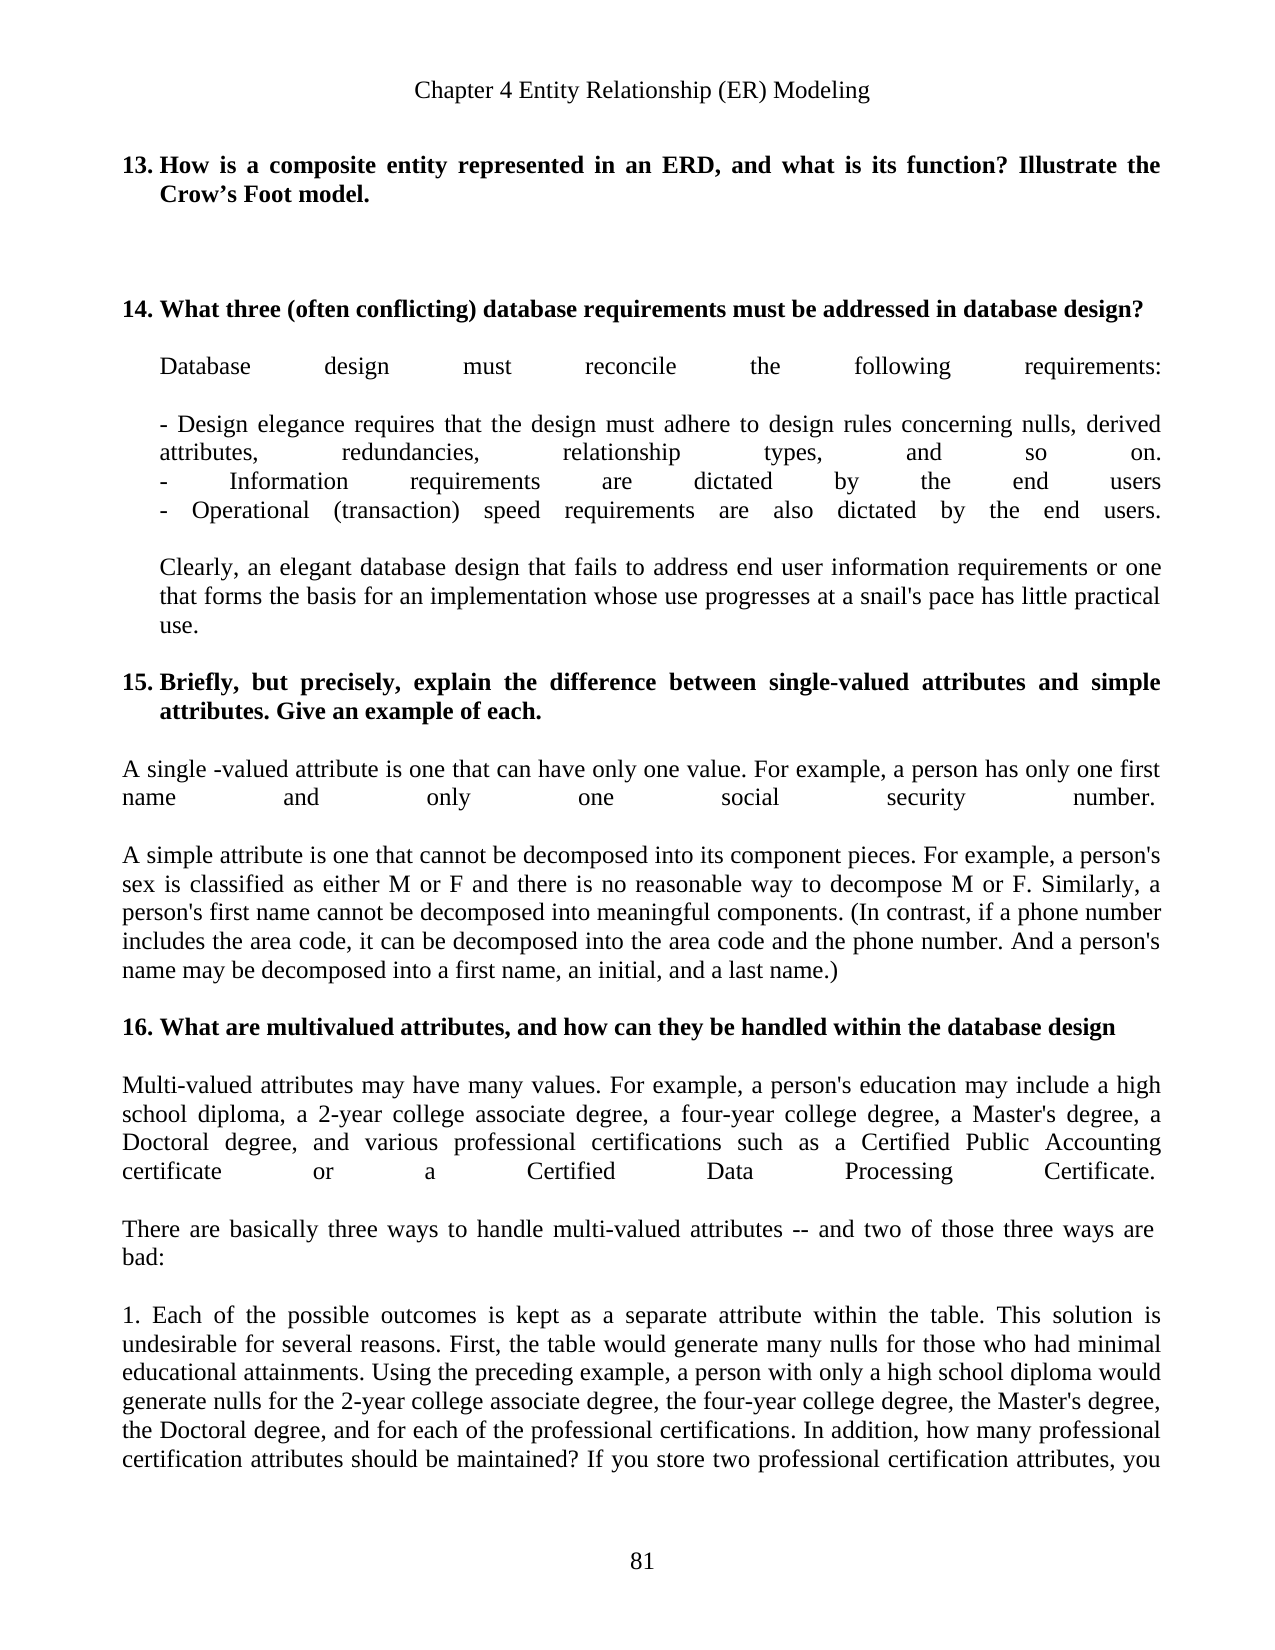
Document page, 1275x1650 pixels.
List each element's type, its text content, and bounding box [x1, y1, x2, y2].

list How is a composite entity represented in an ERD, and what is its function? Illustrate the Crow’s Foot model. [122, 150, 1162, 207]
text Database design must reconcile the following requirements: - Design elegance requires that the design must adhere to design rules concerning nulls, derived attributes, redundancies, relationship types, and so on. - Information requirements are dictated by the end users - Operational (transaction) speed requirements are also dictated by the end users. Clearly, an elegant database design that fails to address end user information requirements or one that forms the basis for an implementation whose use progresses at a snail's pace has little practical use. [159, 351, 1162, 639]
list What are multivalued attributes, and how can they be handled within the database design [122, 1012, 1162, 1041]
list What three (often conflicting) database requirements must be addressed in database design? [122, 294, 1162, 322]
text A single -valued attribute is one that can have only one value. For example, a person has only one first name and only one social security number. A simple attribute is one that cannot be decomposed into its component pieces. For example, a person's sex is classified as either M or F and there is no reasonable way to decompose M or F. Similarly, a person's first name cannot be decomposed into meaningful components. (In contrast, if a phone number includes the area code, it can be decomposed into the area code and the phone number. And a person's name may be decomposed into a first name, an initial, and a last name.) [122, 754, 1162, 984]
list Briefly, but precisely, explain the difference between single-valued attributes and simple attributes. Give an example of each. [122, 667, 1162, 725]
text Multi-valued attributes may have many values. For example, a person's education may include a high school diploma, a 2-year college associate degree, a four-year college degree, a Master's degree, a Doctoral degree, and various professional certifications such as a Certified Public Accounting certificate or a Certified Data Processing Certificate. There are basically three ways to handle multi-valued attributes -- and two of those three ways are bad: 1. Each of the possible outcomes is kept as a separate attribute within the table. This solution is undesirable for several reasons. First, the table would generate many nulls for those who had minimal educational attainments. Using the preceding example, a person with only a high school diploma would generate nulls for the 2-year college associate degree, the four-year college degree, the Master's degree, the Doctoral degree, and for each of the professional certifications. In addition, how many professional certification attributes should be maintained? If you store two professional certification attributes, you [122, 1070, 1162, 1472]
